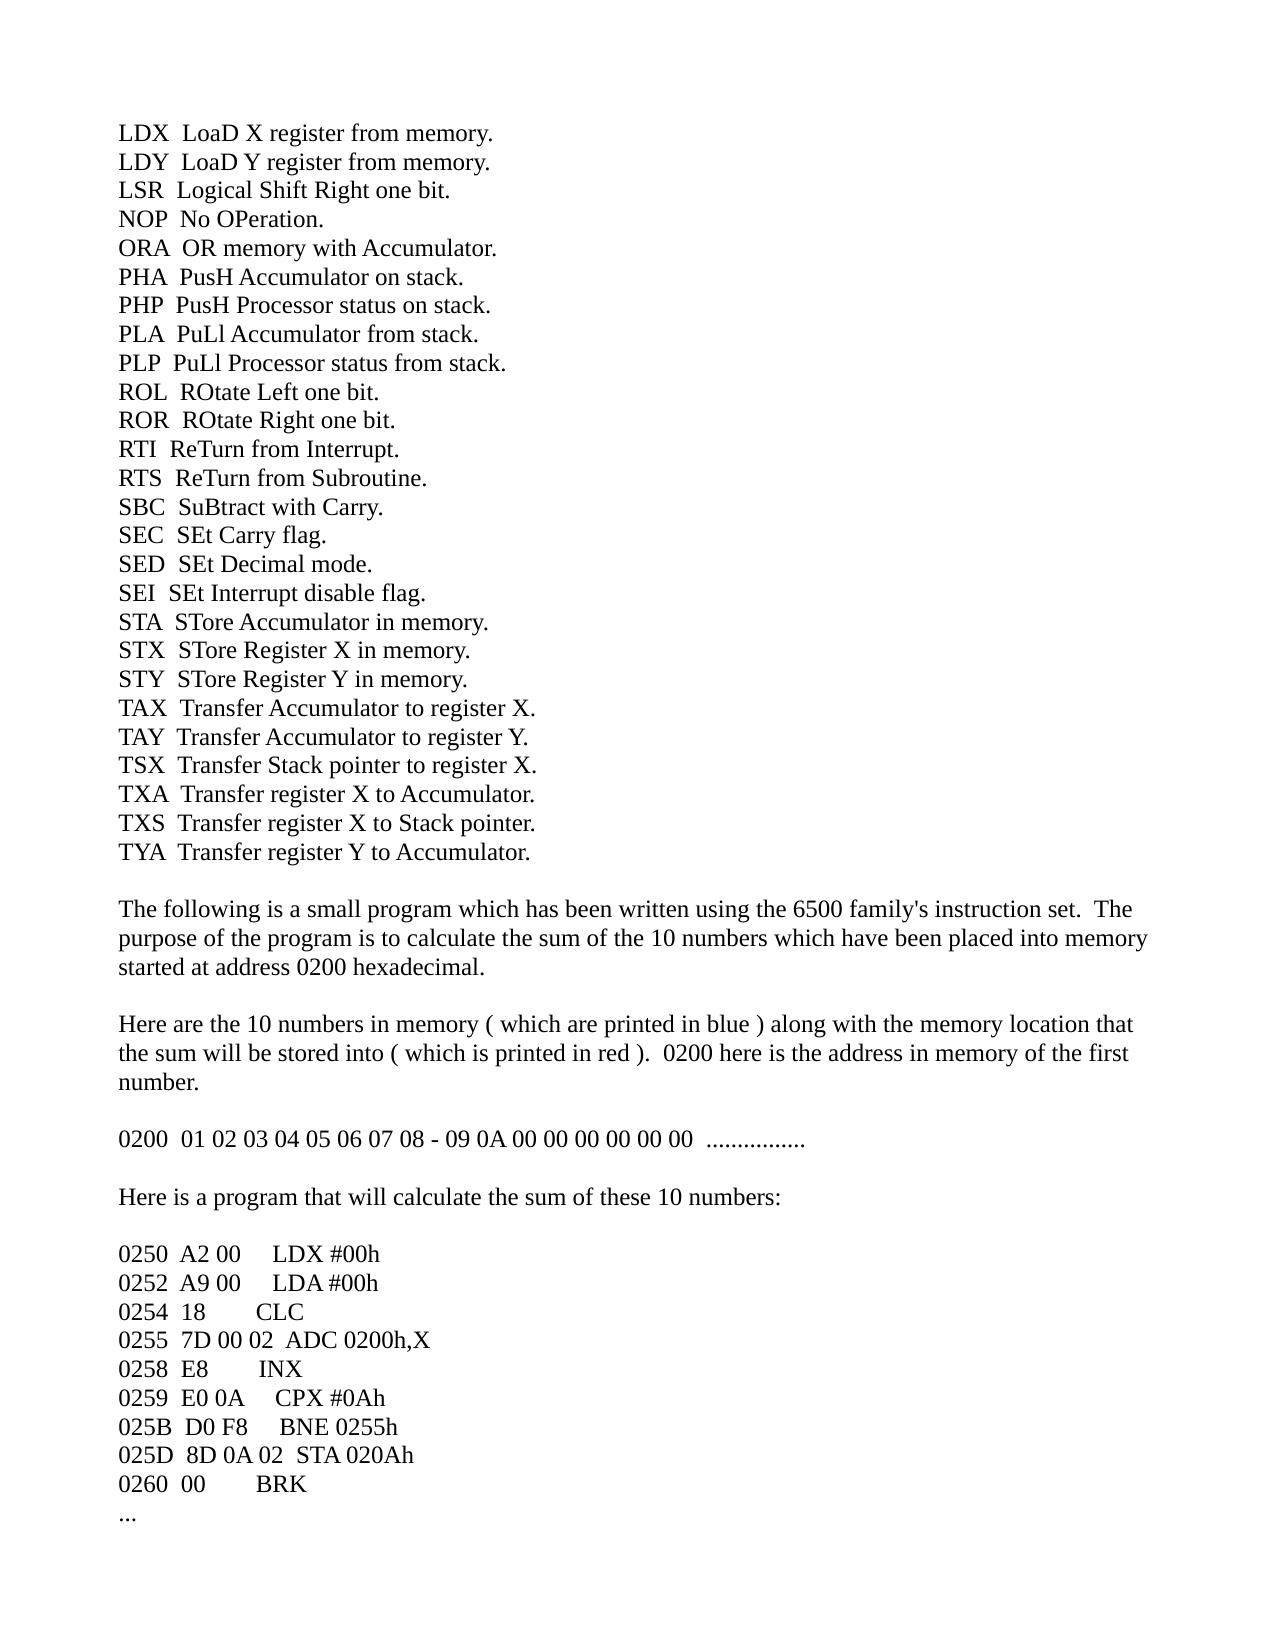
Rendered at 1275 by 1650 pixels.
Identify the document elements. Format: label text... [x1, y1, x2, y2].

text 025D 8D 0A 02 STA 020Ah [118, 1441, 1157, 1469]
text 0200 01 02 03 04 05 06 07 08 - 09 0A 00 00 00 00 00 00 ................ [118, 1124, 1157, 1153]
text 0259 E0 0A CPX #0Ah [118, 1383, 1157, 1412]
text LSR Logical Shift Right one bit. [118, 176, 1157, 204]
text Here are the 10 numbers in memory ( which are printed in blue ) along with the memory location that the sum will be stored into ( which is printed in red ). 0200 here is the address in memory of the first number. [118, 1009, 1157, 1096]
text PLA PuLl Accumulator from stack. [118, 319, 1157, 348]
text TXA Transfer register X to Accumulator. [118, 779, 1157, 808]
text ORA OR memory with Accumulator. [118, 233, 1157, 262]
text SEI SEt Interrupt disable flag. [118, 578, 1157, 607]
text SBC SuBtract with Carry. [118, 492, 1157, 521]
text PLP PuLl Processor status from stack. [118, 348, 1157, 377]
text 0254 18 CLC [118, 1297, 1157, 1326]
text PHA PusH Accumulator on stack. [118, 262, 1157, 291]
text LDX LoaD X register from memory. [118, 118, 1157, 147]
text The following is a small program which has been written using the 6500 family's instruction set. The purpose of the program is to calculate the sum of the 10 numbers which have been placed into memory started at address 0200 hexadecimal. [118, 894, 1157, 981]
text 0252 A9 00 LDA #00h [118, 1268, 1157, 1297]
text TSX Transfer Stack pointer to register X. [118, 751, 1157, 779]
text ... [118, 1498, 1157, 1527]
text 0250 A2 00 LDX #00h [118, 1239, 1157, 1268]
text 0260 00 BRK [118, 1469, 1157, 1498]
text TXS Transfer register X to Stack pointer. [118, 808, 1157, 837]
text STA STore Accumulator in memory. [118, 607, 1157, 636]
text STX STore Register X in memory. [118, 636, 1157, 664]
text TYA Transfer register Y to Accumulator. [118, 837, 1157, 866]
text ROL ROtate Left one bit. [118, 377, 1157, 406]
text LDY LoaD Y register from memory. [118, 147, 1157, 176]
text NOP No OPeration. [118, 204, 1157, 233]
text 025B D0 F8 BNE 0255h [118, 1412, 1157, 1441]
text RTI ReTurn from Interrupt. [118, 434, 1157, 463]
text ROR ROtate Right one bit. [118, 406, 1157, 434]
text TAX Transfer Accumulator to register X. [118, 693, 1157, 722]
text PHP PusH Processor status on stack. [118, 291, 1157, 319]
text STY STore Register Y in memory. [118, 664, 1157, 693]
text SEC SEt Carry flag. [118, 521, 1157, 549]
text RTS ReTurn from Subroutine. [118, 463, 1157, 492]
text TAY Transfer Accumulator to register Y. [118, 722, 1157, 751]
text SED SEt Decimal mode. [118, 549, 1157, 578]
text 0255 7D 00 02 ADC 0200h,X [118, 1326, 1157, 1354]
text 0258 E8 INX [118, 1354, 1157, 1383]
text Here is a program that will calculate the sum of these 10 numbers: [118, 1182, 1157, 1211]
